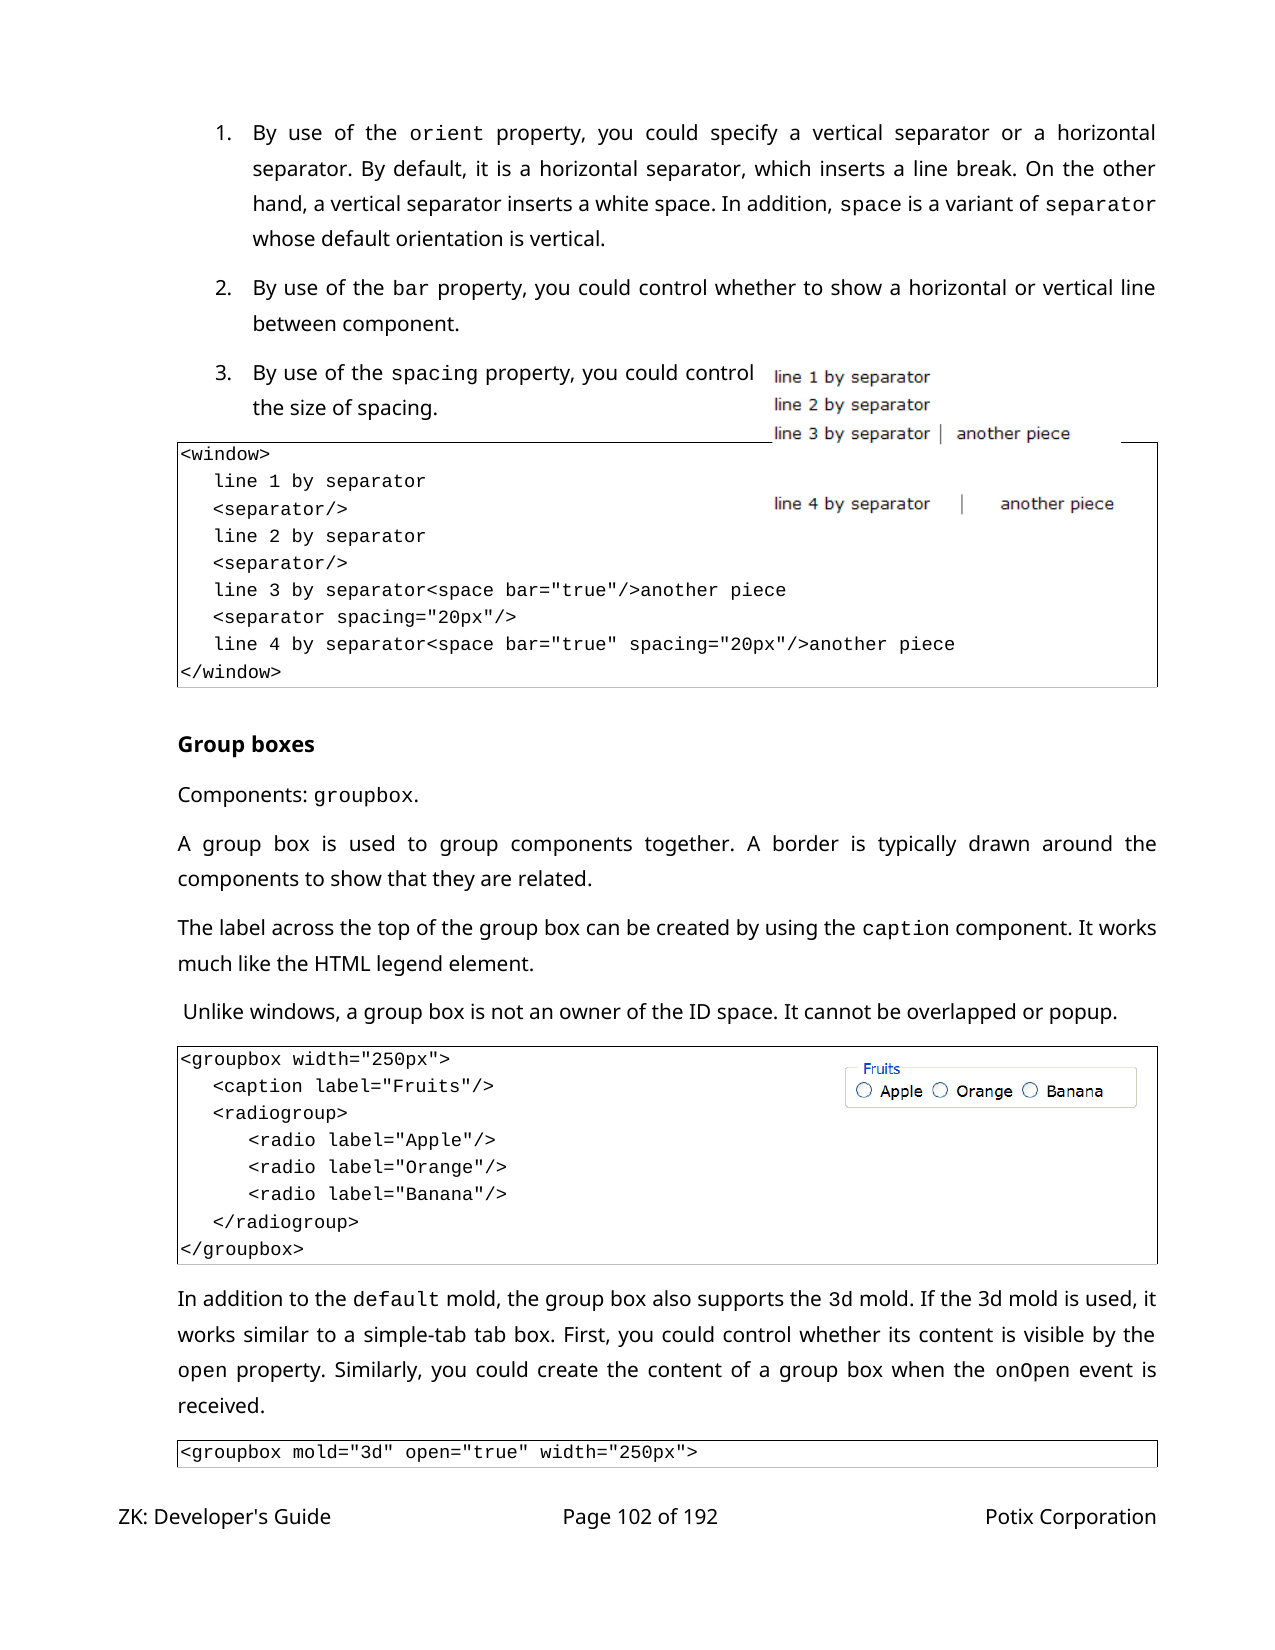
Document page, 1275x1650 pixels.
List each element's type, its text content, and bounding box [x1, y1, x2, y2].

text <radio label="Apple"/> [178, 1128, 1157, 1152]
text <radio label="Orange"/> [178, 1155, 1157, 1179]
text In addition to the default mold, the group box also supports the 3d mold. If the 3d mold is used, it works similar to a simple-tab tab box. First, you could control whether its content is visible by the open property. Similarly, you could create the content of a group box when the onOpen event is received. [177, 1284, 1157, 1419]
text </window> [178, 659, 1157, 687]
text </radiogroup> [178, 1209, 1157, 1234]
text <separator/> [178, 551, 1157, 575]
text line 1 by separator [178, 469, 772, 493]
text Unlike windows, a group box is not an owner of the ID space. It cannot be overlapped or popup. [177, 997, 1157, 1026]
text line 4 by separator<space bar="true" spacing="20px"/>another piece [178, 632, 1157, 657]
text <radiogroup> [178, 1101, 1157, 1125]
text line 2 by separator [178, 523, 1157, 548]
subtitle Group boxes [177, 729, 1157, 759]
text <separator/> [178, 496, 1157, 521]
list By use of the bar property, you could control whether to show a horizontal or vertical line between component. [215, 273, 1157, 337]
text <radio label="Banana"/> [178, 1182, 1157, 1207]
list By use of the spacing property, you could control the size of spacing. [215, 358, 1157, 421]
text </groupbox> [178, 1237, 1157, 1264]
text Components: groupbox. [177, 780, 1157, 808]
picture [843, 1061, 1140, 1110]
text line 3 by separator<space bar="true"/>another piece [178, 578, 1157, 602]
text <window> [178, 443, 772, 466]
text <separator spacing="20px"/> [178, 605, 1157, 629]
text <groupbox mold="3d" open="true" width="250px"> [178, 1441, 1157, 1467]
picture [772, 364, 1122, 517]
text [1122, 469, 1157, 493]
text A group box is used to group components together. A border is typically drawn around the components to show that they are related. [177, 829, 1157, 892]
text <groupbox width="250px"> [178, 1047, 1157, 1071]
text <caption label="Fruits"/> [178, 1073, 843, 1098]
list By use of the orient property, you could specify a vertical separator or a horizontal separator. By default, it is a horizontal separator, which inserts a line break. On the other hand, a vertical separator inserts a white space. In addition, space is a variant of separator whose default orientation is vertical. [215, 118, 1157, 253]
text [1122, 443, 1157, 466]
text The label across the top of the group box can be created by using the caption component. It works much like the HTML legend element. [177, 913, 1157, 977]
